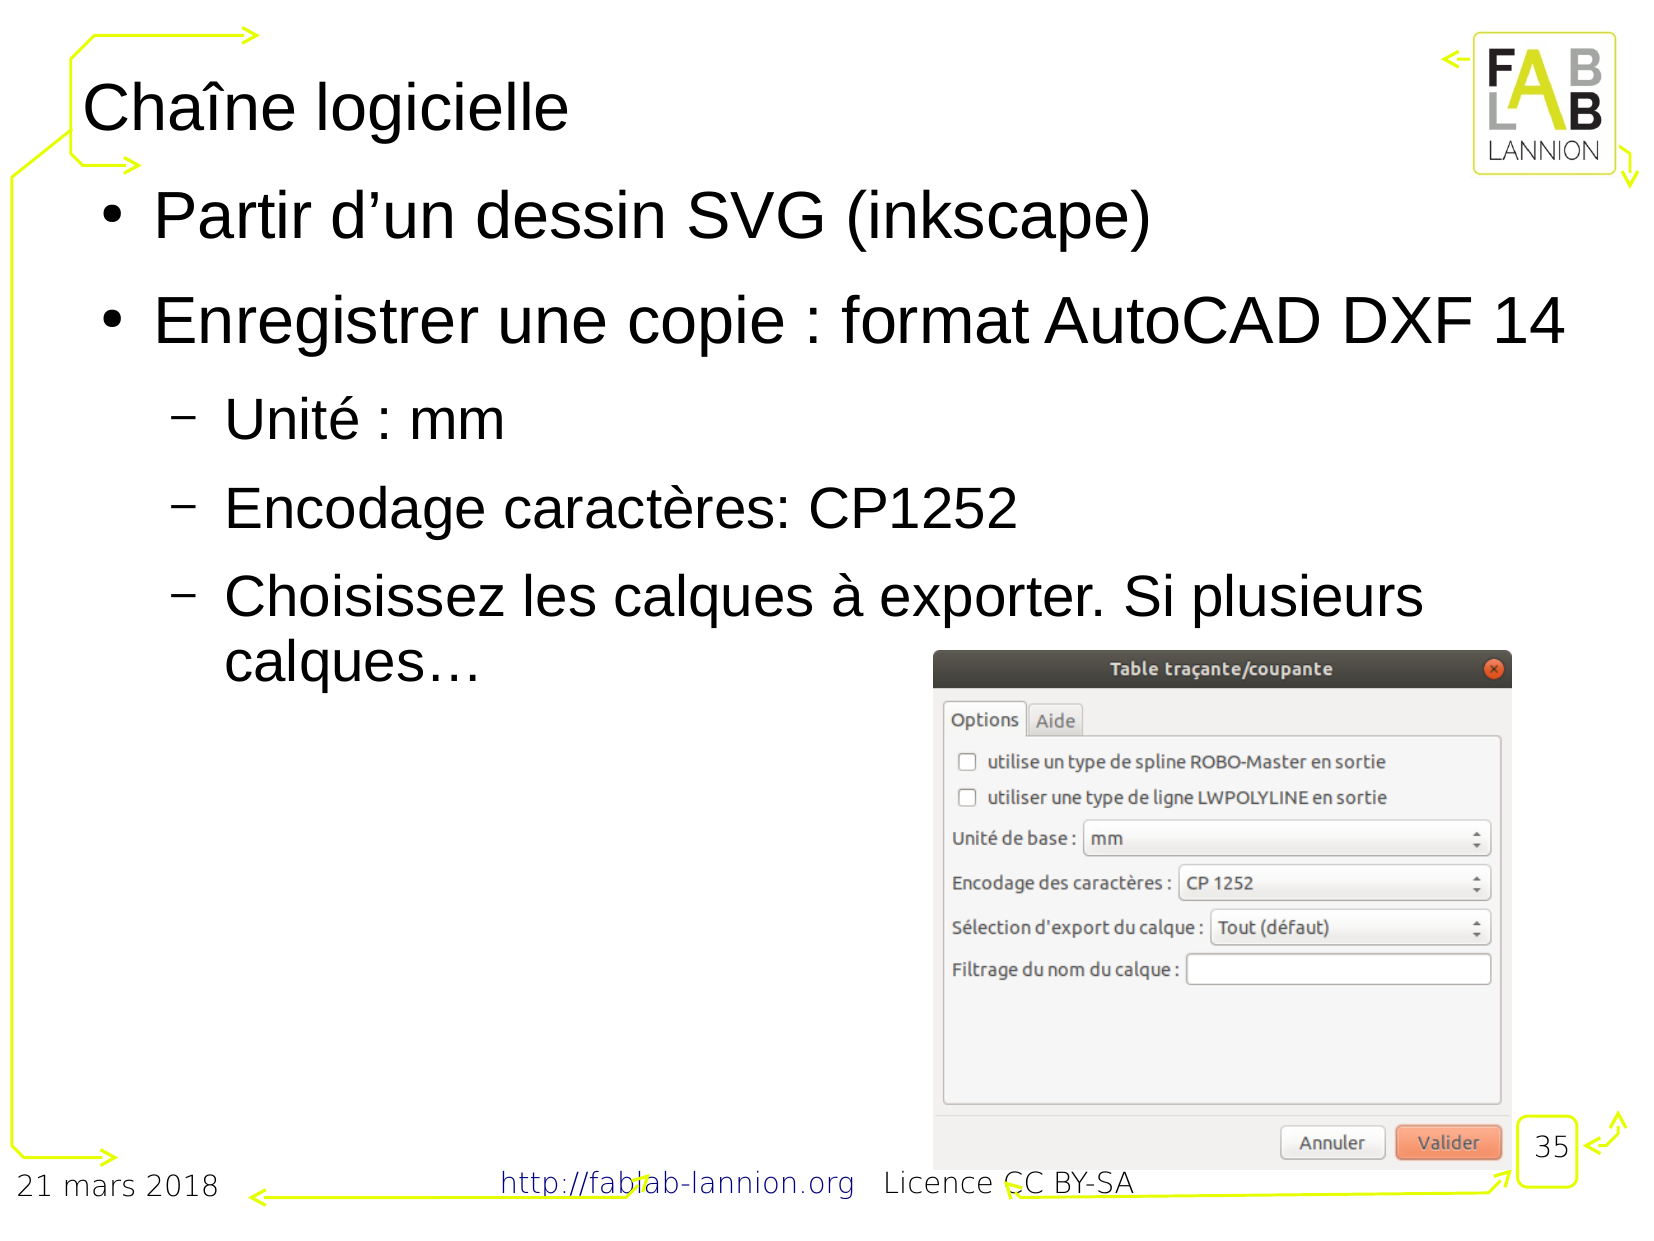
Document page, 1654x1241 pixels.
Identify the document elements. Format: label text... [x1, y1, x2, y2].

title Chaîne logicielle [82, 49, 1441, 166]
picture [933, 650, 1512, 1170]
list Partir d’un dessin SVG (inkscape) Enregistrer une copie : format AutoCAD DXF 14 Unité : mm Encodage caractères: CP1252 Choisissez les calques à exporter. Si plusieurs calques… [82, 178, 1571, 898]
picture [1470, 29, 1619, 178]
